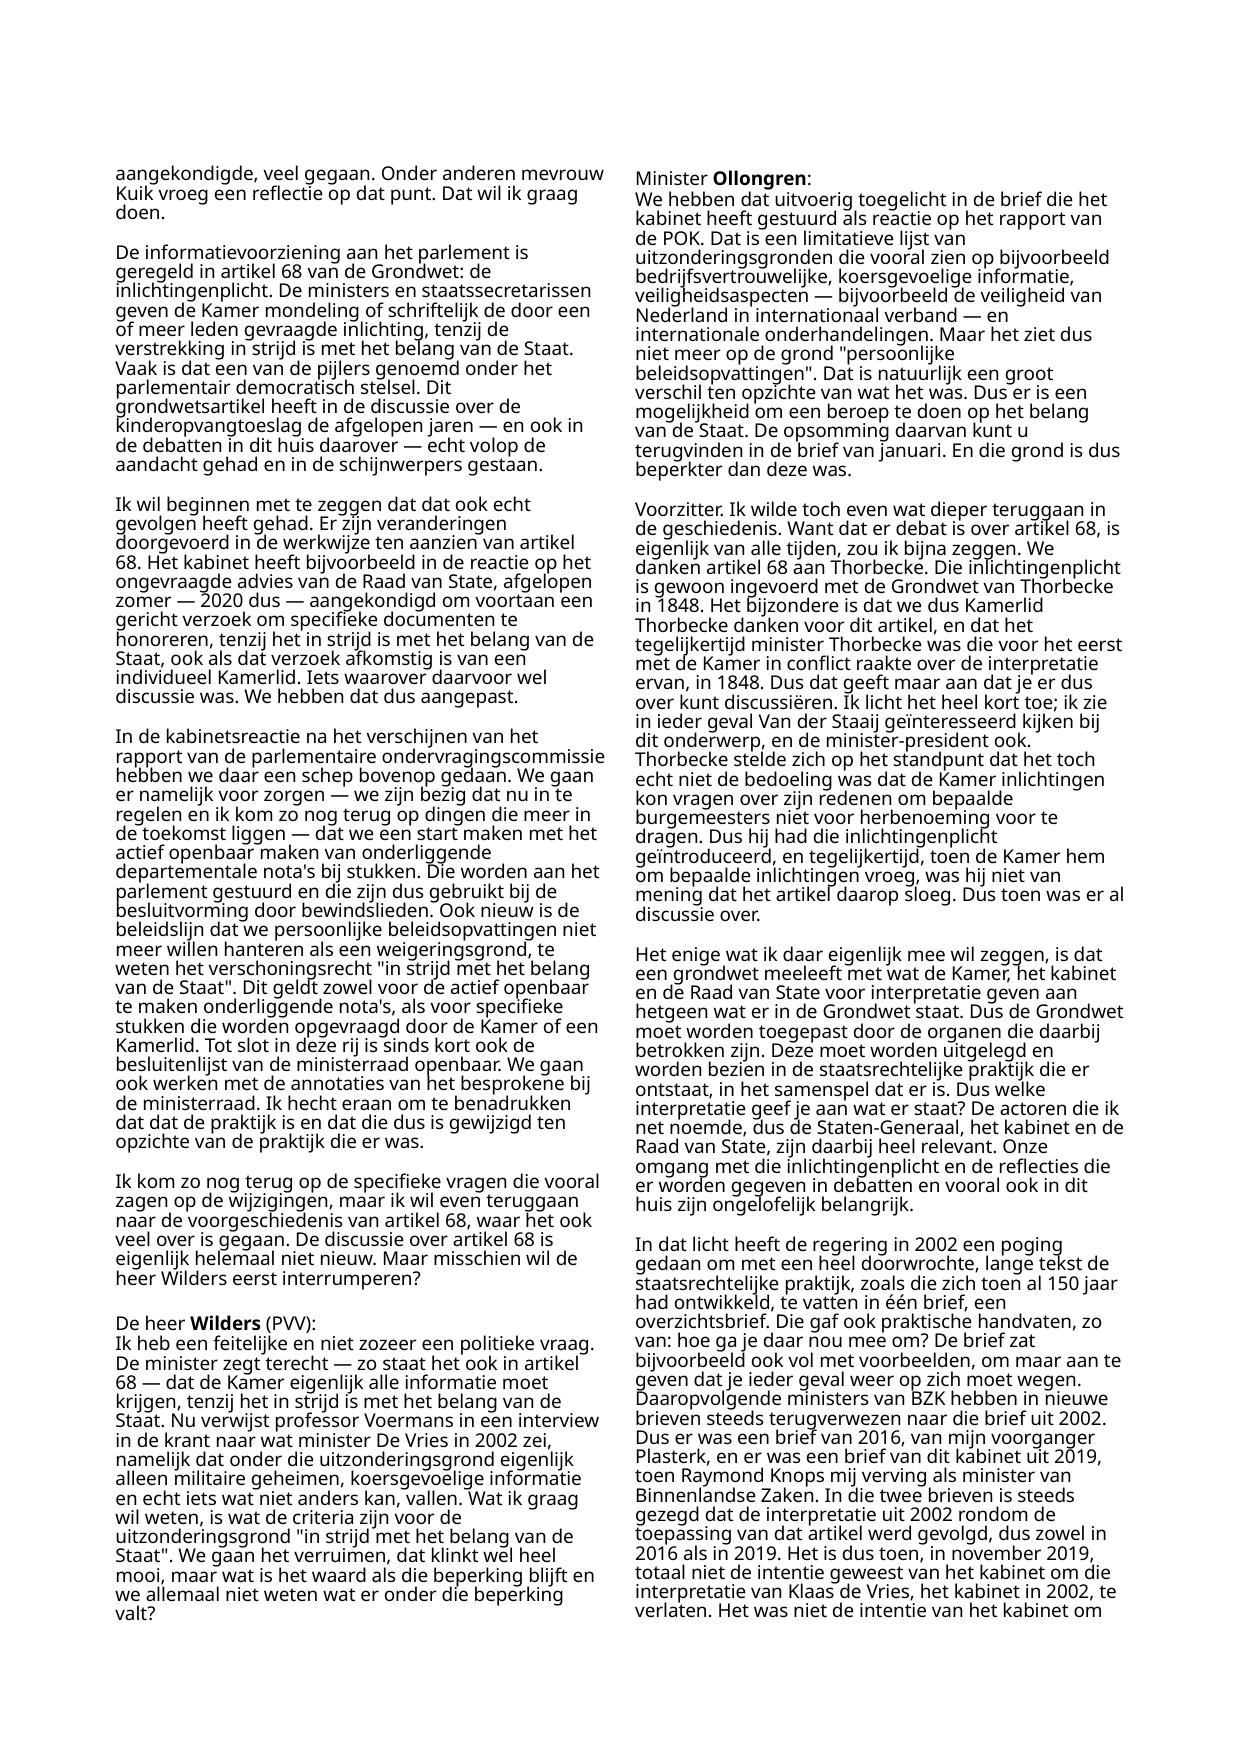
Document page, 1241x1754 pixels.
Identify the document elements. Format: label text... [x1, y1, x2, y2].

text Ik kom zo nog terug op de specifieke vragen die vooral zagen op de wijzigingen, maar ik wil even teruggaan naar de voorgeschiedenis van artikel 68, waar het ook veel over is gegaan. De discussie over artikel 68 is eigenlijk helemaal niet nieuw. Maar misschien wil de heer Wilders eerst interrumperen? [115, 1173, 605, 1289]
text De heer Wilders (PVV): [115, 1310, 605, 1335]
text Het enige wat ik daar eigenlijk mee wil zeggen, is dat een grondwet meeleeft met wat de Kamer, het kabinet en de Raad van State voor interpretatie geven aan hetgeen wat er in de Grondwet staat. Dus de Grondwet moet worden toegepast door de organen die daarbij betrokken zijn. Deze moet worden uitgelegd en worden bezien in de staatsrechtelijke praktijk die er ontstaat, in het samenspel dat er is. Dus welke interpretatie geef je aan wat er staat? De actoren die ik net noemde, dus de Staten-Generaal, het kabinet en de Raad van State, zijn daarbij heel relevant. Onze omgang met die inlichtingenplicht en de reflecties die er worden gegeven in debatten en vooral ook in dit huis zijn ongelofelijk belangrijk. [635, 946, 1125, 1215]
text Ik wil beginnen met te zeggen dat dat ook echt gevolgen heeft gehad. Er zijn veranderingen doorgevoerd in de werkwijze ten aanzien van artikel 68. Het kabinet heeft bijvoorbeeld in de reactie op het ongevraagde advies van de Raad van State, afgelopen zomer — 2020 dus — aangekondigd om voortaan een gericht verzoek om specifieke documenten te honoreren, tenzij het in strijd is met het belang van de Staat, ook als dat verzoek afkomstig is van een individueel Kamerlid. Iets waarover daarvoor wel discussie was. We hebben dat dus aangepast. [115, 496, 605, 708]
text Ik heb een feitelijke en niet zozeer een politieke vraag. De minister zegt terecht — zo staat het ook in artikel 68 — dat de Kamer eigenlijk alle informatie moet krijgen, tenzij het in strijd is met het belang van de Staat. Nu verwijst professor Voermans in een interview in de krant naar wat minister De Vries in 2002 zei, namelijk dat onder die uitzonderingsgrond eigenlijk alleen militaire geheimen, koersgevoelige informatie en echt iets wat niet anders kan, vallen. Wat ik graag wil weten, is wat de criteria zijn voor de uitzonderingsgrond "in strijd met het belang van de Staat". We gaan het verruimen, dat klinkt wel heel mooi, maar wat is het waard als die beperking blijft en we allemaal niet weten wat er onder die beperking valt? [115, 1335, 605, 1624]
text aangekondigde, veel gegaan. Onder anderen mevrouw Kuik vroeg een reflectie op dat punt. Dat wil ik graag doen. [115, 165, 605, 223]
text De informatievoorziening aan het parlement is geregeld in artikel 68 van de Grondwet: de inlichtingenplicht. De ministers en staatssecretarissen geven de Kamer mondeling of schriftelijk de door een of meer leden gevraagde inlichting, tenzij de verstrekking in strijd is met het belang van de Staat. Vaak is dat een van de pijlers genoemd onder het parlementair democratisch stelsel. Dit grondwetsartikel heeft in de discussie over de kinderopvangtoeslag de afgelopen jaren — en ook in de debatten in dit huis daarover — echt volop de aandacht gehad en in de schijnwerpers gestaan. [115, 244, 605, 475]
text We hebben dat uitvoerig toegelicht in de brief die het kabinet heeft gestuurd als reactie op het rapport van de POK. Dat is een limitatieve lijst van uitzonderingsgronden die vooral zien op bijvoorbeeld bedrijfsvertrouwelijke, koersgevoelige informatie, veiligheidsaspecten — bijvoorbeeld de veiligheid van Nederland in internationaal verband — en internationale onderhandelingen. Maar het ziet dus niet meer op de grond "persoonlijke beleidsopvattingen". Dat is natuurlijk een groot verschil ten opzichte van wat het was. Dus er is een mogelijkheid om een beroep te doen op het belang van de Staat. De opsomming daarvan kunt u terugvinden in de brief van januari. En die grond is dus beperkter dan deze was. [635, 191, 1125, 480]
text Voorzitter. Ik wilde toch even wat dieper teruggaan in de geschiedenis. Want dat er debat is over artikel 68, is eigenlijk van alle tijden, zou ik bijna zeggen. We danken artikel 68 aan Thorbecke. Die inlichtingenplicht is gewoon ingevoerd met de Grondwet van Thorbecke in 1848. Het bijzondere is dat we dus Kamerlid Thorbecke danken voor dit artikel, en dat het tegelijkertijd minister Thorbecke was die voor het eerst met de Kamer in conflict raakte over de interpretatie ervan, in 1848. Dus dat geeft maar aan dat je er dus over kunt discussiëren. Ik licht het heel kort toe; ik zie in ieder geval Van der Staaij geïnteresseerd kijken bij dit onderwerp, en de minister-president ook. Thorbecke stelde zich op het standpunt dat het toch echt niet de bedoeling was dat de Kamer inlichtingen kon vragen over zijn redenen om bepaalde burgemeesters niet voor herbenoeming voor te dragen. Dus hij had die inlichtingenplicht geïntroduceerd, en tegelijkertijd, toen de Kamer hem om bepaalde inlichtingen vroeg, was hij niet van mening dat het artikel daarop sloeg. Dus toen was er al discussie over. [635, 501, 1125, 925]
text In dat licht heeft de regering in 2002 een poging gedaan om met een heel doorwrochte, lange tekst de staatsrechtelijke praktijk, zoals die zich toen al 150 jaar had ontwikkeld, te vatten in één brief, een overzichtsbrief. Die gaf ook praktische handvaten, zo van: hoe ga je daar nou mee om? De brief zat bijvoorbeeld ook vol met voorbeelden, om maar aan te geven dat je ieder geval weer op zich moet wegen. Daaropvolgende ministers van BZK hebben in nieuwe brieven steeds terugverwezen naar die brief uit 2002. Dus er was een brief van 2016, van mijn voorganger Plasterk, en er was een brief van dit kabinet uit 2019, toen Raymond Knops mij verving als minister van Binnenlandse Zaken. In die twee brieven is steeds gezegd dat de interpretatie uit 2002 rondom de toepassing van dat artikel werd gevolgd, dus zowel in 2016 als in 2019. Het is dus toen, in november 2019, totaal niet de intentie geweest van het kabinet om die interpretatie van Klaas de Vries, het kabinet in 2002, te verlaten. Het was niet de intentie van het kabinet om [635, 1236, 1125, 1622]
text In de kabinetsreactie na het verschijnen van het rapport van de parlementaire ondervragingscommissie hebben we daar een schep bovenop gedaan. We gaan er namelijk voor zorgen — we zijn bezig dat nu in te regelen en ik kom zo nog terug op dingen die meer in de toekomst liggen — dat we een start maken met het actief openbaar maken van onderliggende departementale nota's bij stukken. Die worden aan het parlement gestuurd en die zijn dus gebruikt bij de besluitvorming door bewindslieden. Ook nieuw is de beleidslijn dat we persoonlijke beleidsopvattingen niet meer willen hanteren als een weigeringsgrond, te weten het verschoningsrecht "in strijd met het belang van de Staat". Dit geldt zowel voor de actief openbaar te maken onderliggende nota's, als voor specifieke stukken die worden opgevraagd door de Kamer of een Kamerlid. Tot slot in deze rij is sinds kort ook de besluitenlijst van de ministerraad openbaar. We gaan ook werken met de annotaties van het besprokene bij de ministerraad. Ik hecht eraan om te benadrukken dat dat de praktijk is en dat die dus is gewijzigd ten opzichte van de praktijk die er was. [115, 728, 605, 1152]
text Minister Ollongren: [635, 165, 1125, 191]
